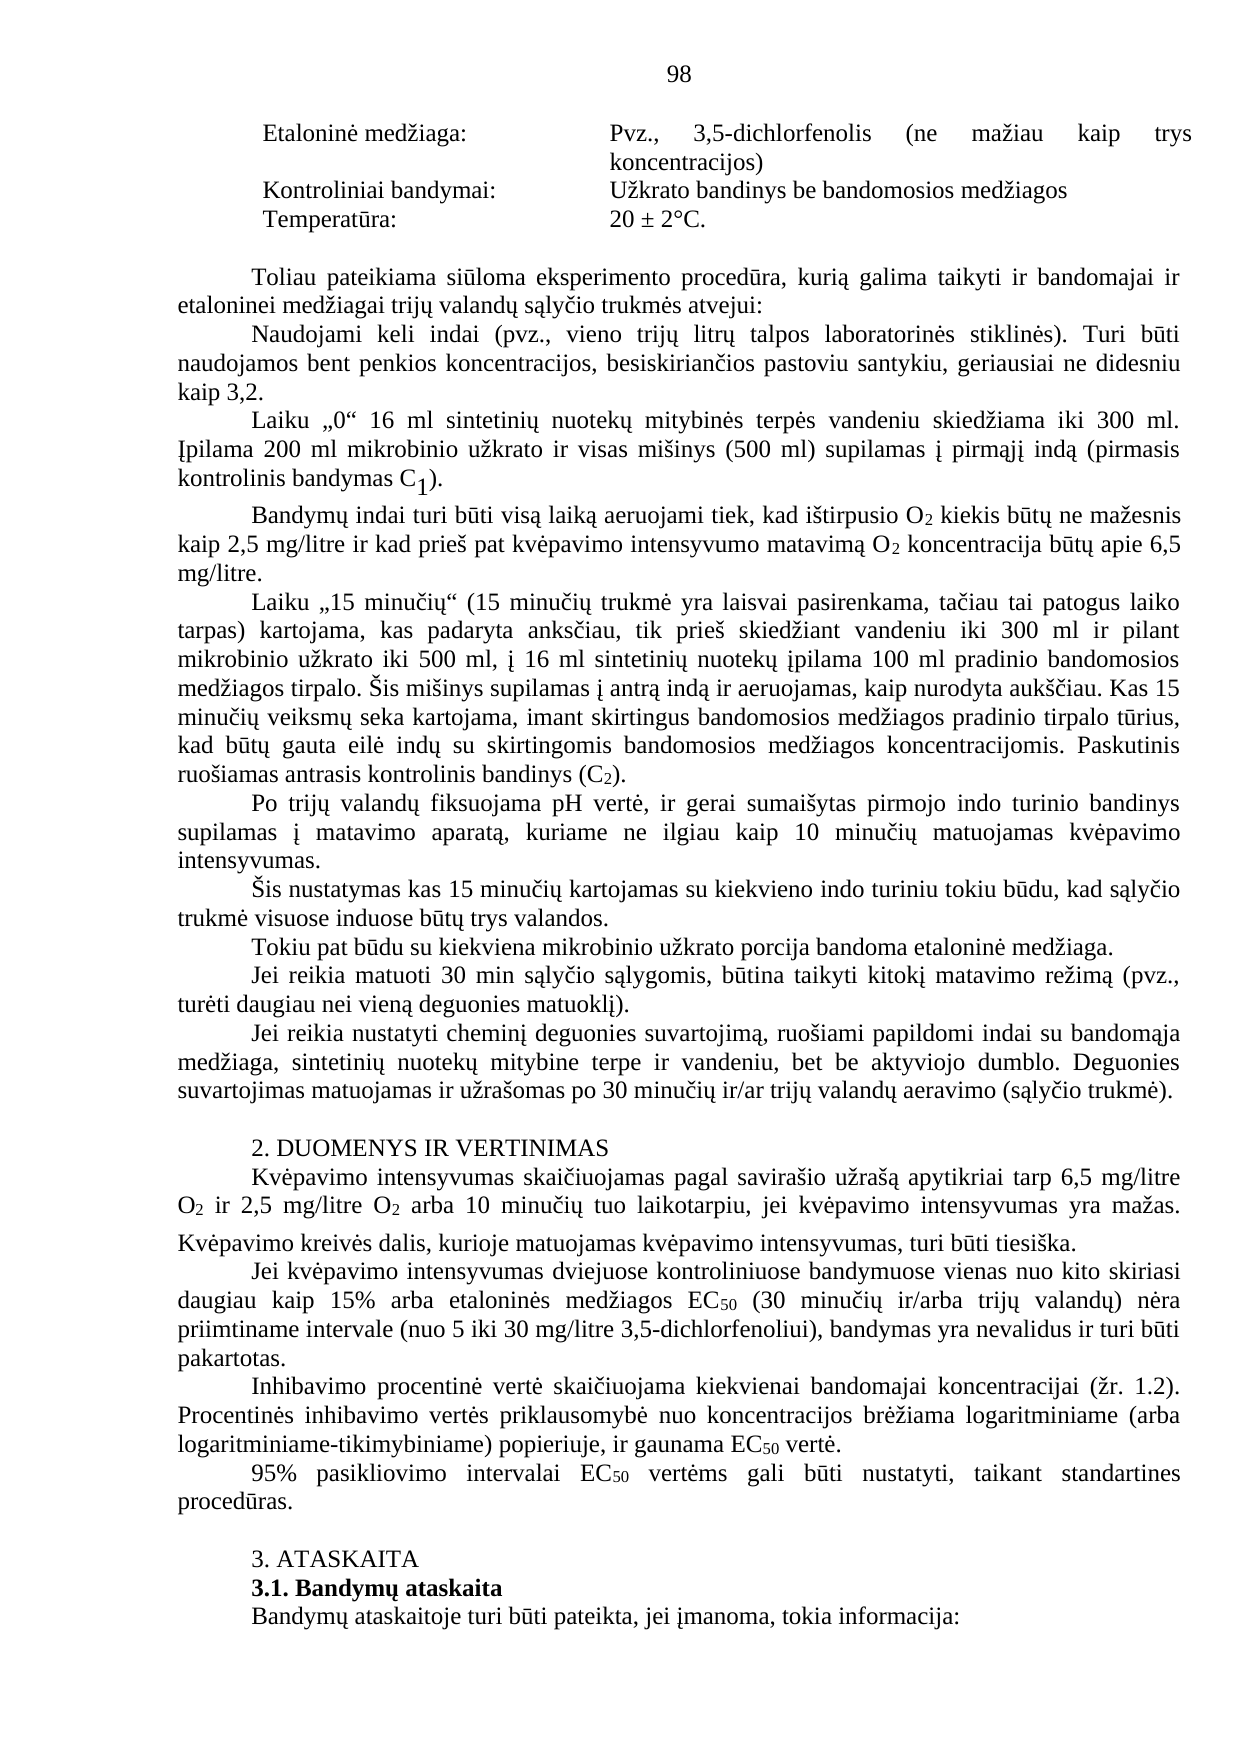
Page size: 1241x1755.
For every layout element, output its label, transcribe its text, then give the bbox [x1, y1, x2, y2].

text Toliau pateikiama siūloma eksperimento procedūra, kurią galima taikyti ir bandomajai ir etaloninei medžiagai trijų valandų sąlyčio trukmės atvejui: [177, 262, 1181, 319]
table_cell Užkrato bandinys be bandomosios medžiagos [598, 176, 1204, 204]
text Naudojami keli indai (pvz., vieno trijų litrų talpos laboratorinės stiklinės). Turi būti naudojamos bent penkios koncentracijos, besiskiriančios pastoviu santykiu, geriausiai ne didesniu kaip 3,2. [177, 319, 1181, 406]
text Jei kvėpavimo intensyvumas dviejuose kontroliniuose bandymuose vienas nuo kito skiriasi daugiau kaip 15% arba etaloninės medžiagos EC50 (30 minučių ir/arba trijų valandų) nėra priimtiname intervale (nuo 5 iki 30 mg/litre 3,5-dichlorfenoliui), bandymas yra nevalidus ir turi būti pakartotas. [177, 1256, 1181, 1371]
table_cell Kontroliniai bandymai: [177, 176, 598, 204]
text 95% pasikliovimo intervalai EC50 vertėms gali būti nustatyti, taikant standartines procedūras. [177, 1458, 1181, 1515]
text Bandymų indai turi būti visą laiką aeruojami tiek, kad ištirpusio O2 kiekis būtų ne mažesnis kaip 2,5 mg/litre ir kad prieš pat kvėpavimo intensyvumo matavimą O2 koncentracija būtų apie 6,5 mg/litre. [177, 500, 1181, 587]
text Kvėpavimo intensyvumas skaičiuojamas pagal savirašio užrašą apytikriai tarp 6,5 mg/litre O2 ir 2,5 mg/litre O2 arba 10 minučių tuo laikotarpiu, jei kvėpavimo intensyvumas yra mažas. Kvėpavimo kreivės dalis, kurioje matuojamas kvėpavimo intensyvumas, turi būti tiesiška. [177, 1162, 1181, 1256]
text 2. DUOMENYS IR VERTINIMAS [177, 1133, 1181, 1162]
text Jei reikia nustatyti cheminį deguonies suvartojimą, ruošiami papildomi indai su bandomąja medžiaga, sintetinių nuotekų mitybine terpe ir vandeniu, bet be aktyviojo dumblo. Deguonies suvartojimas matuojamas ir užrašomas po 30 minučių ir/ar trijų valandų aeravimo (sąlyčio trukmė). [177, 1018, 1181, 1104]
table_cell Etaloninė medžiaga: [177, 118, 598, 176]
text Inhibavimo procentinė vertė skaičiuojama kiekvienai bandomajai koncentracijai (žr. 1.2). Procentinės inhibavimo vertės priklausomybė nuo koncentracijos brėžiama logaritminiame (arba logaritminiame-tikimybiniame) popieriuje, ir gaunama EC50 vertė. [177, 1371, 1181, 1458]
text Laiku „15 minučių“ (15 minučių trukmė yra laisvai pasirenkama, tačiau tai patogus laiko tarpas) kartojama, kas padaryta anksčiau, tik prieš skiedžiant vandeniu iki 300 ml ir pilant mikrobinio užkrato iki 500 ml, į 16 ml sintetinių nuotekų įpilama 100 ml pradinio bandomosios medžiagos tirpalo. Šis mišinys supilamas į antrą indą ir aeruojamas, kaip nurodyta aukščiau. Kas 15 minučių veiksmų seka kartojama, imant skirtingus bandomosios medžiagos pradinio tirpalo tūrius, kad būtų gauta eilė indų su skirtingomis bandomosios medžiagos koncentracijomis. Paskutinis ruošiamas antrasis kontrolinis bandinys (C2). [177, 587, 1181, 788]
text Bandymų ataskaitoje turi būti pateikta, jei įmanoma, tokia informacija: [177, 1601, 1181, 1630]
text Po trijų valandų fiksuojama pH vertė, ir gerai sumaišytas pirmojo indo turinio bandinys supilamas į matavimo aparatą, kuriame ne ilgiau kaip 10 minučių matuojamas kvėpavimo intensyvumas. [177, 788, 1181, 874]
table_cell 20 ± 2°C. [598, 204, 1204, 233]
text 3.1. Bandymų ataskaita [177, 1573, 1181, 1601]
text 3. ATASKAITA [177, 1544, 1181, 1573]
text Jei reikia matuoti 30 min sąlyčio sąlygomis, būtina taikyti kitokį matavimo režimą (pvz., turėti daugiau nei vieną deguonies matuoklį). [177, 960, 1181, 1018]
table_cell Temperatūra: [177, 204, 598, 233]
text Tokiu pat būdu su kiekviena mikrobinio užkrato porcija bandoma etaloninė medžiaga. [177, 932, 1181, 960]
text Šis nustatymas kas 15 minučių kartojamas su kiekvieno indo turiniu tokiu būdu, kad sąlyčio trukmė visuose induose būtų trys valandos. [177, 874, 1181, 932]
text Laiku „0“ 16 ml sintetinių nuotekų mitybinės terpės vandeniu skiedžiama iki 300 ml. Įpilama 200 ml mikrobinio užkrato ir visas mišinys (500 ml) supilamas į pirmąjį indą (pirmasis kontrolinis bandymas C1). [177, 406, 1181, 500]
table_cell Pvz., 3,5-dichlorfenolis (ne mažiau kaip trys koncentracijos) [598, 118, 1204, 176]
